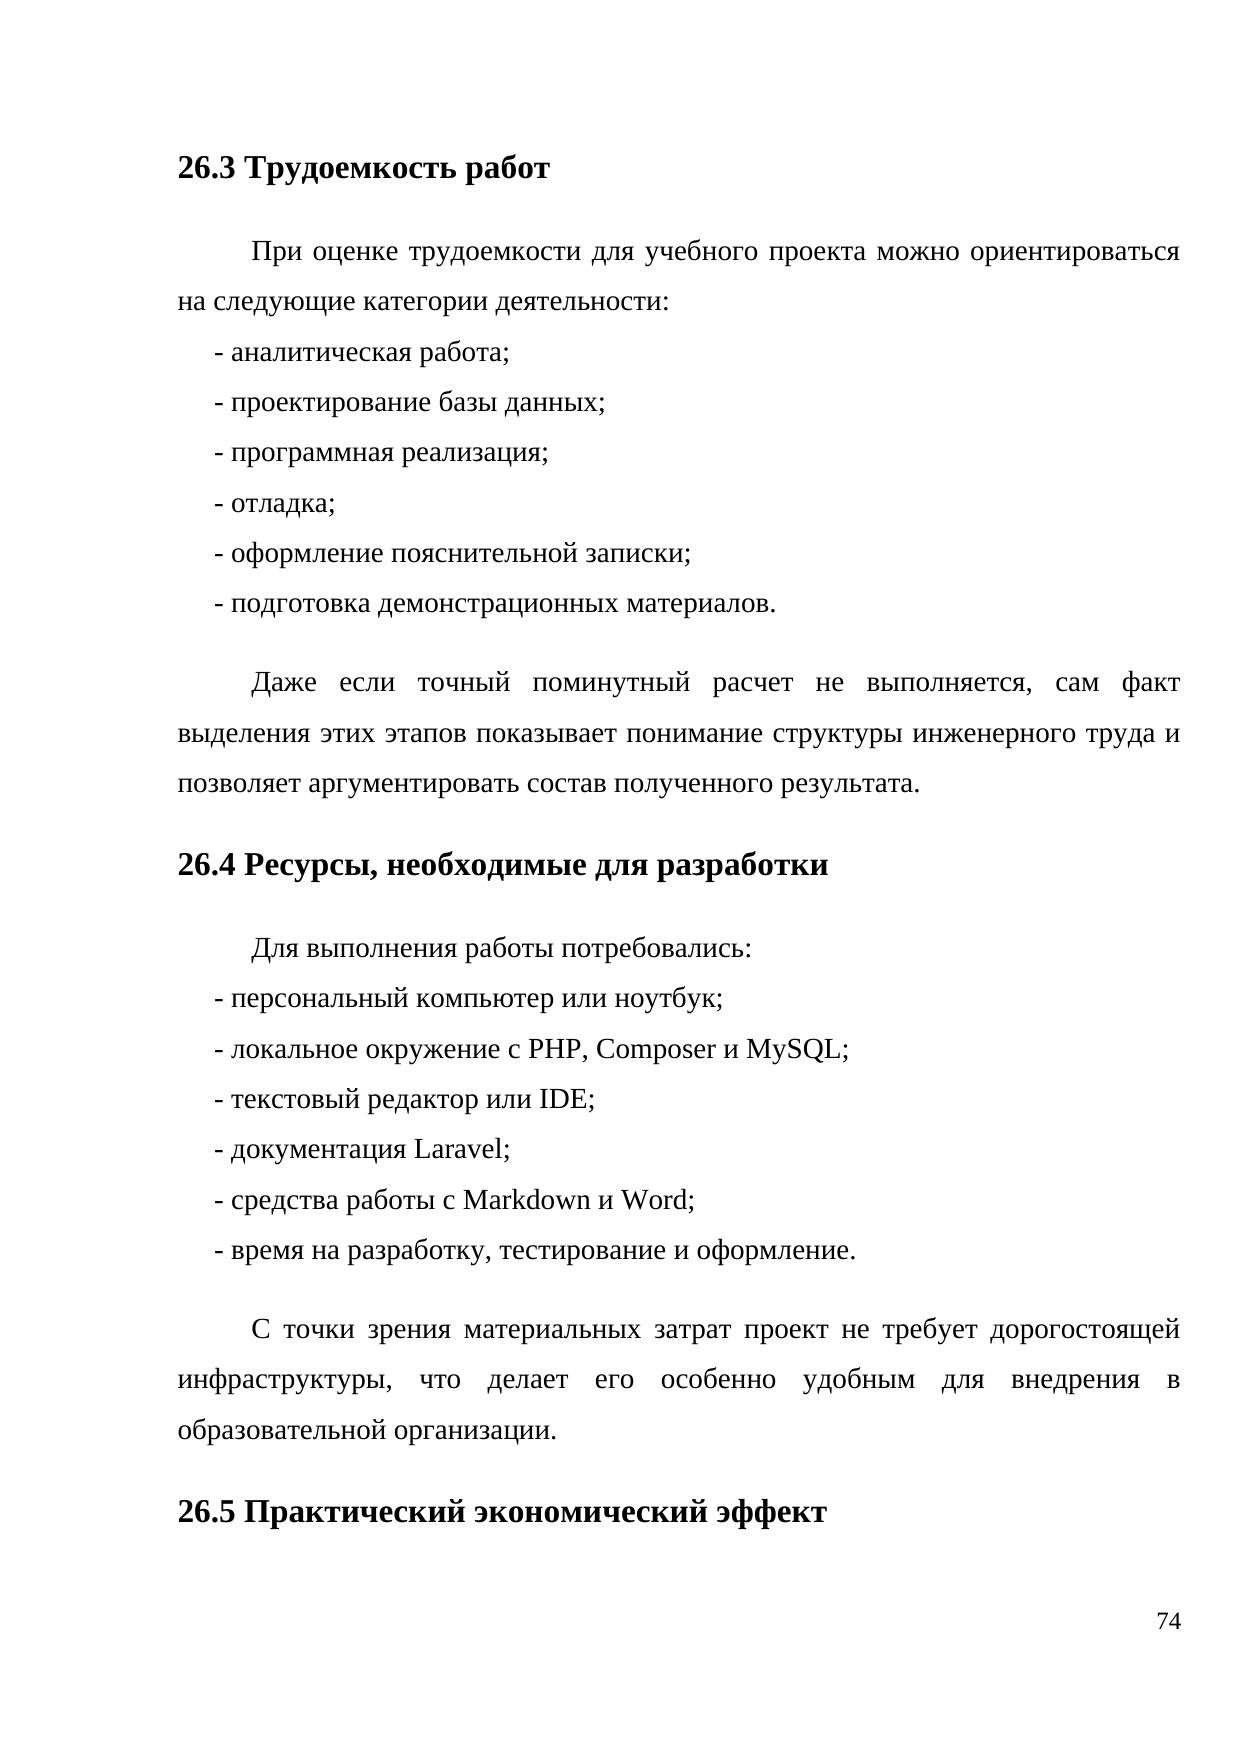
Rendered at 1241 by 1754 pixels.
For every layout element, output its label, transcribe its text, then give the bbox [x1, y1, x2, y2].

text - подготовка демонстрационных материалов. [214, 585, 1181, 619]
text - оформление пояснительной записки; [214, 535, 1181, 568]
subtitle 26.4 Ресурсы, необходимые для разработки [177, 844, 1181, 882]
text С точки зрения материальных затрат проект не требует дорогостоящей инфраструктуры, что делает его особенно удобным для внедрения в образовательной организации. [177, 1311, 1181, 1445]
text При оценке трудоемкости для учебного проекта можно ориентироваться на следующие категории деятельности: [177, 233, 1181, 317]
text - отладка; [214, 485, 1181, 518]
text - средства работы с Markdown и Word; [214, 1182, 1181, 1215]
text - персональный компьютер или ноутбук; [214, 981, 1181, 1014]
text Даже если точный поминутный расчет не выполняется, сам факт выделения этих этапов показывает понимание структуры инженерного труда и позволяет аргументировать состав полученного результата. [177, 664, 1181, 798]
subtitle 26.5 Практический экономический эффект [177, 1491, 1181, 1529]
text - программная реализация; [214, 434, 1181, 468]
text - время на разработку, тестирование и оформление. [214, 1232, 1181, 1266]
text - проектирование базы данных; [214, 384, 1181, 418]
subtitle 26.3 Трудоемкость работ [177, 147, 1181, 185]
text - текстовый редактор или IDE; [214, 1081, 1181, 1115]
text - аналитическая работа; [214, 334, 1181, 367]
text - локальное окружение с PHP, Composer и MySQL; [214, 1031, 1181, 1064]
text Для выполнения работы потребовались: [177, 930, 1181, 964]
text - документация Laravel; [214, 1132, 1181, 1165]
